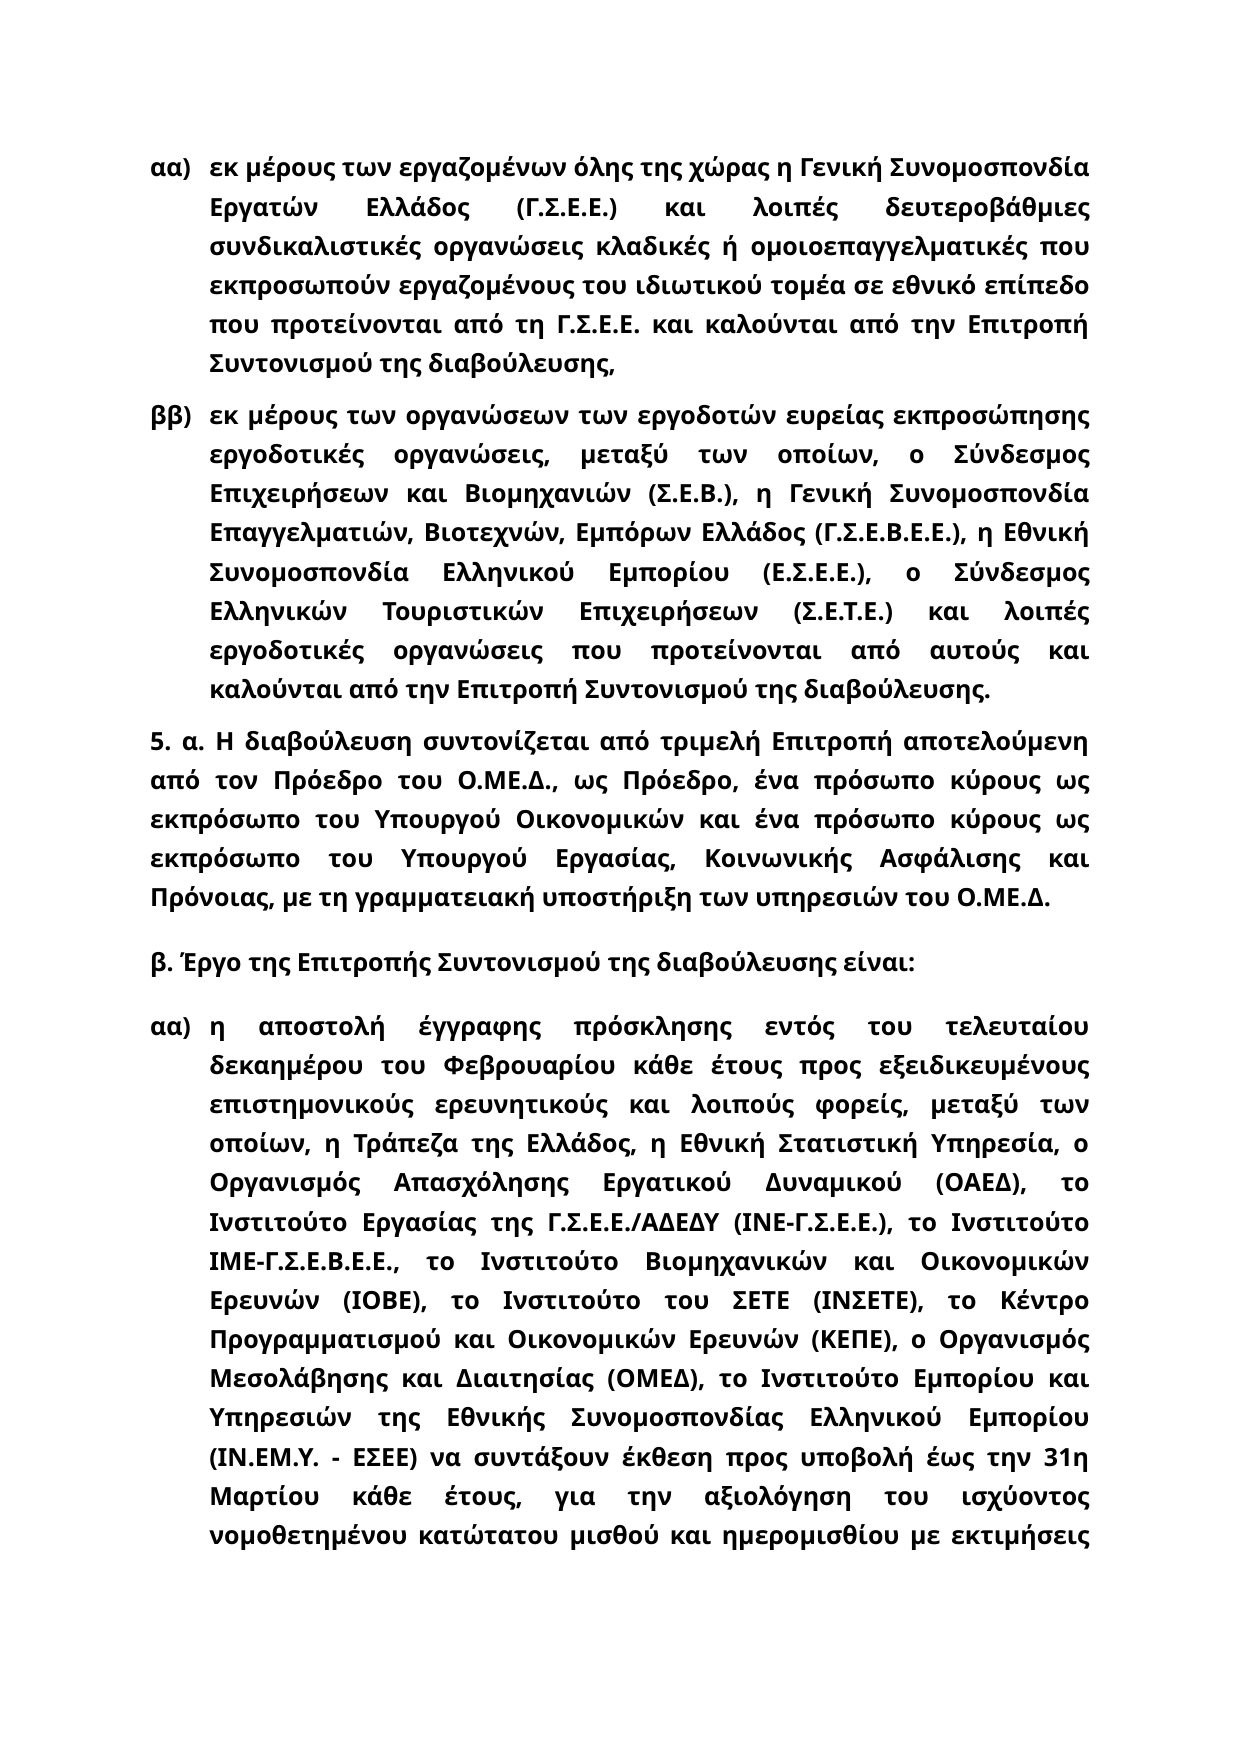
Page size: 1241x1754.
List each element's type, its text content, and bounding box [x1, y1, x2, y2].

list αα) η αποστολή έγγραφης πρόσκλησης εντός του τελευταίου δεκαημέρου του Φεβρουαρίου κάθε έτους προς εξειδικευμένους επιστημονικούς ερευνητικούς και λοιπούς φορείς, μεταξύ των οποίων, η Τράπεζα της Ελλάδος, η Εθνική Στατιστική Υπηρεσία, ο Οργανισμός Απασχόλησης Εργατικού Δυναμικού (ΟΑΕΔ), το Ινστιτούτο Εργασίας της Γ.Σ.Ε.Ε./ΑΔΕΔΥ (ΙΝΕ-Γ.Σ.Ε.Ε.), το Ινστιτούτο ΙΜΕ-Γ.Σ.Ε.Β.Ε.Ε., το Ινστιτούτο Βιομηχανικών και Οικονομικών Ερευνών (ΙΟΒΕ), το Ινστιτούτο του ΣΕΤΕ (ΙΝΣΕΤΕ), το Κέντρο Προγραμματισμού και Οικονομικών Ερευνών (ΚΕΠΕ), ο Οργανισμός Μεσολάβησης και Διαιτησίας (ΟΜΕΔ), το Ινστιτούτο Εμπορίου και Υπηρεσιών της Εθνικής Συνομοσπονδίας Ελληνικού Εμπορίου (ΙΝ.ΕΜ.Υ. - ΕΣΕΕ) να συντάξουν έκθεση προς υποβολή έως την 31η Μαρτίου κάθε έτους, για την αξιολόγηση του ισχύοντος νομοθετημένου κατώτατου μισθού και ημερομισθίου με εκτιμήσεις [150, 1008, 1090, 1552]
list ββ) εκ μέρους των οργανώσεων των εργοδοτών ευρείας εκπροσώπησης εργοδοτικές οργανώσεις, μεταξύ των οποίων, ο Σύνδεσμος Επιχειρήσεων και Βιομηχανιών (Σ.Ε.Β.), η Γενική Συνομοσπονδία Επαγγελματιών, Βιοτεχνών, Εμπόρων Ελλάδος (Γ.Σ.Ε.Β.Ε.Ε.), η Εθνική Συνομοσπονδία Ελληνικού Εμπορίου (Ε.Σ.Ε.Ε.), ο Σύνδεσμος Ελληνικών Τουριστικών Επιχειρήσεων (Σ.Ε.Τ.Ε.) και λοιπές εργοδοτικές οργανώσεις που προτείνονται από αυτούς και καλούνται από την Επιτροπή Συντονισμού της διαβούλευσης. [150, 397, 1090, 706]
text 5. α. Η διαβούλευση συντονίζεται από τριμελή Επιτροπή αποτελούμενη από τον Πρόεδρο του Ο.ΜΕ.Δ., ως Πρόεδρο, ένα πρόσωπο κύρους ως εκπρόσωπο του Υπουργού Οικονομικών και ένα πρόσωπο κύρους ως εκπρόσωπο του Υπουργού Εργασίας, Κοινωνικής Ασφάλισης και Πρόνοιας, με τη γραμματειακή υποστήριξη των υπηρεσιών του Ο.ΜΕ.Δ. [150, 723, 1090, 914]
list αα) εκ μέρους των εργαζομένων όλης της χώρας η Γενική Συνομοσπονδία Εργατών Ελλάδος (Γ.Σ.Ε.Ε.) και λοιπές δευτεροβάθμιες συνδικαλιστικές οργανώσεις κλαδικές ή ομοιοεπαγγελματικές που εκπροσωπούν εργαζομένους του ιδιωτικού τομέα σε εθνικό επίπεδο που προτείνονται από τη Γ.Σ.Ε.Ε. και καλούνται από την Επιτροπή Συντονισμού της διαβούλευσης, [150, 150, 1090, 380]
text β. Έργο της Επιτροπής Συντονισμού της διαβούλευσης είναι: [150, 944, 1090, 978]
